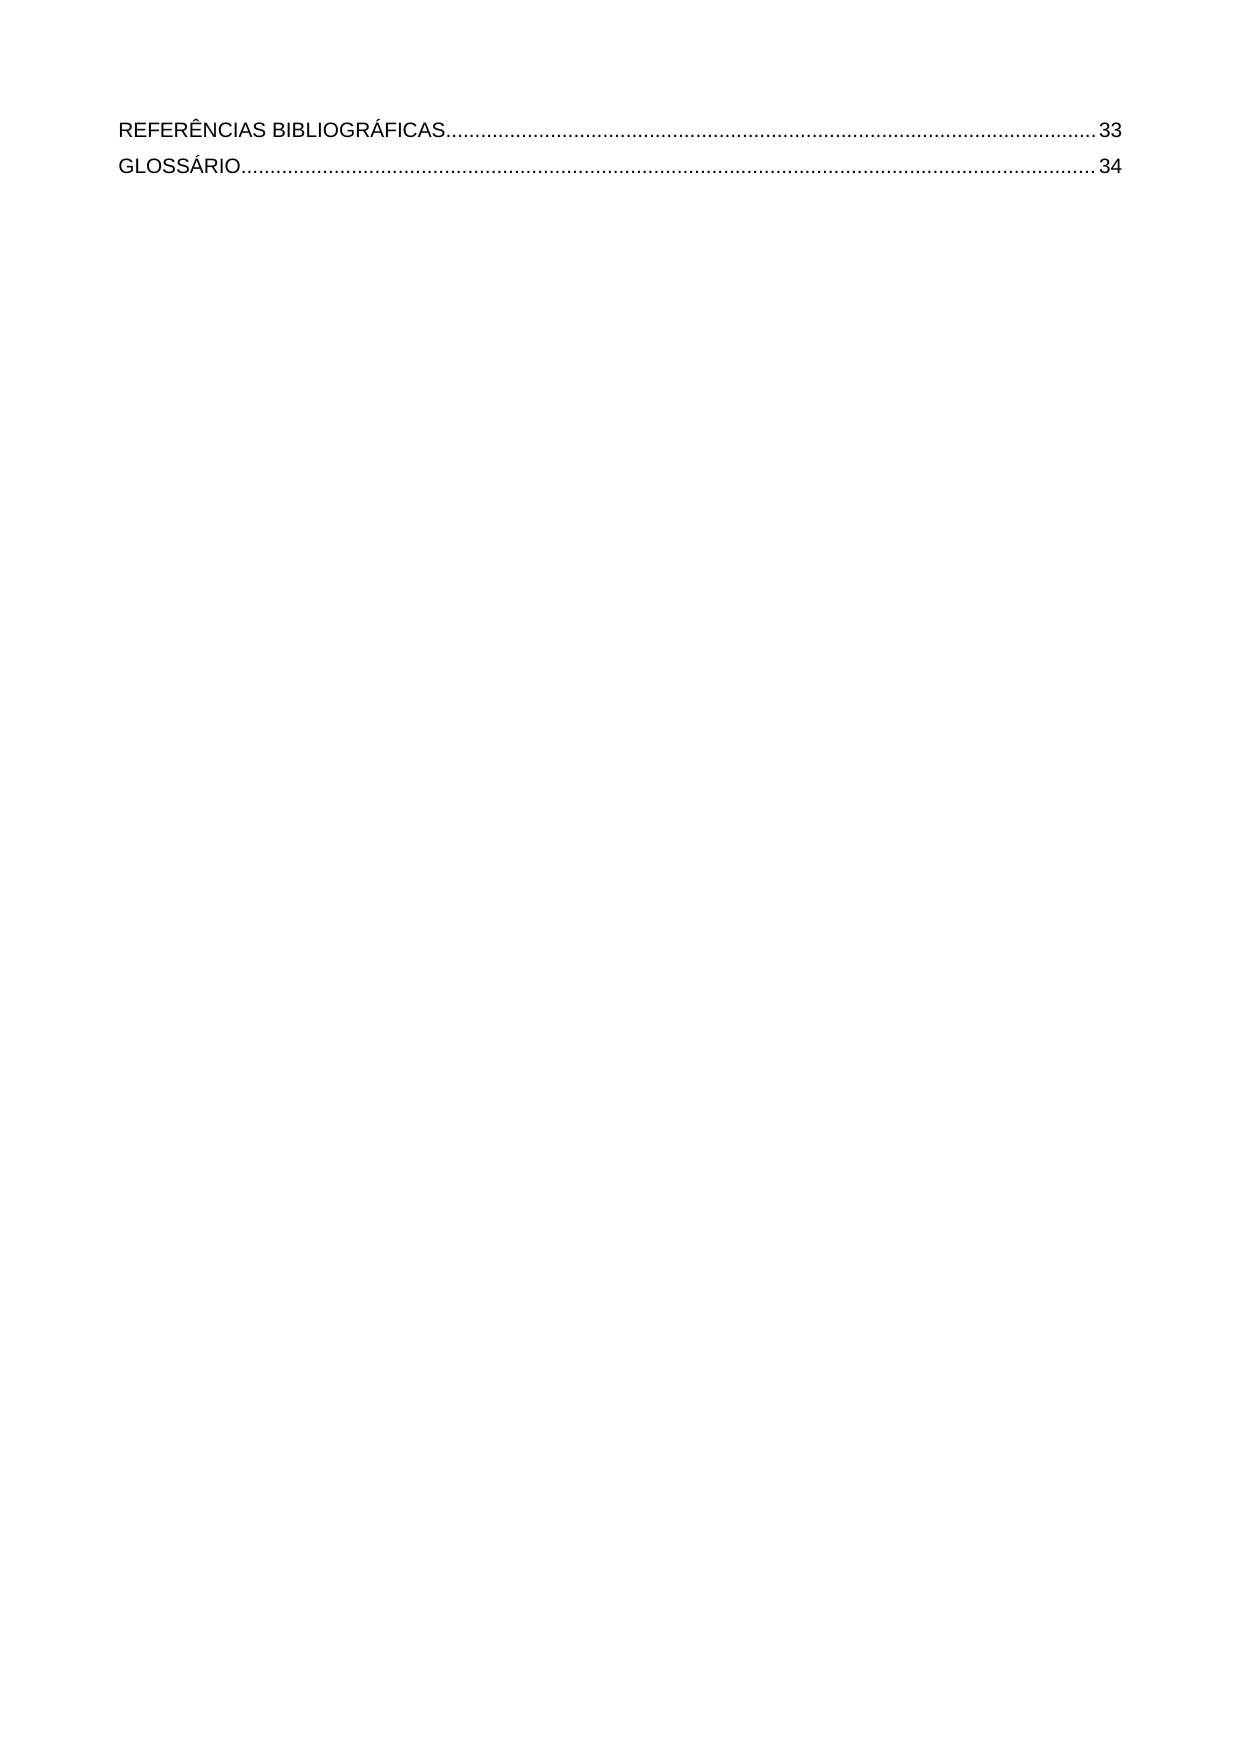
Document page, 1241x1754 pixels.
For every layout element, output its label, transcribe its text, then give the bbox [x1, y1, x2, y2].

text REFERÊNCIAS BIBLIOGRÁFICAS 33 [118, 118, 1122, 142]
text GLOSSÁRIO 34 [118, 154, 1122, 178]
